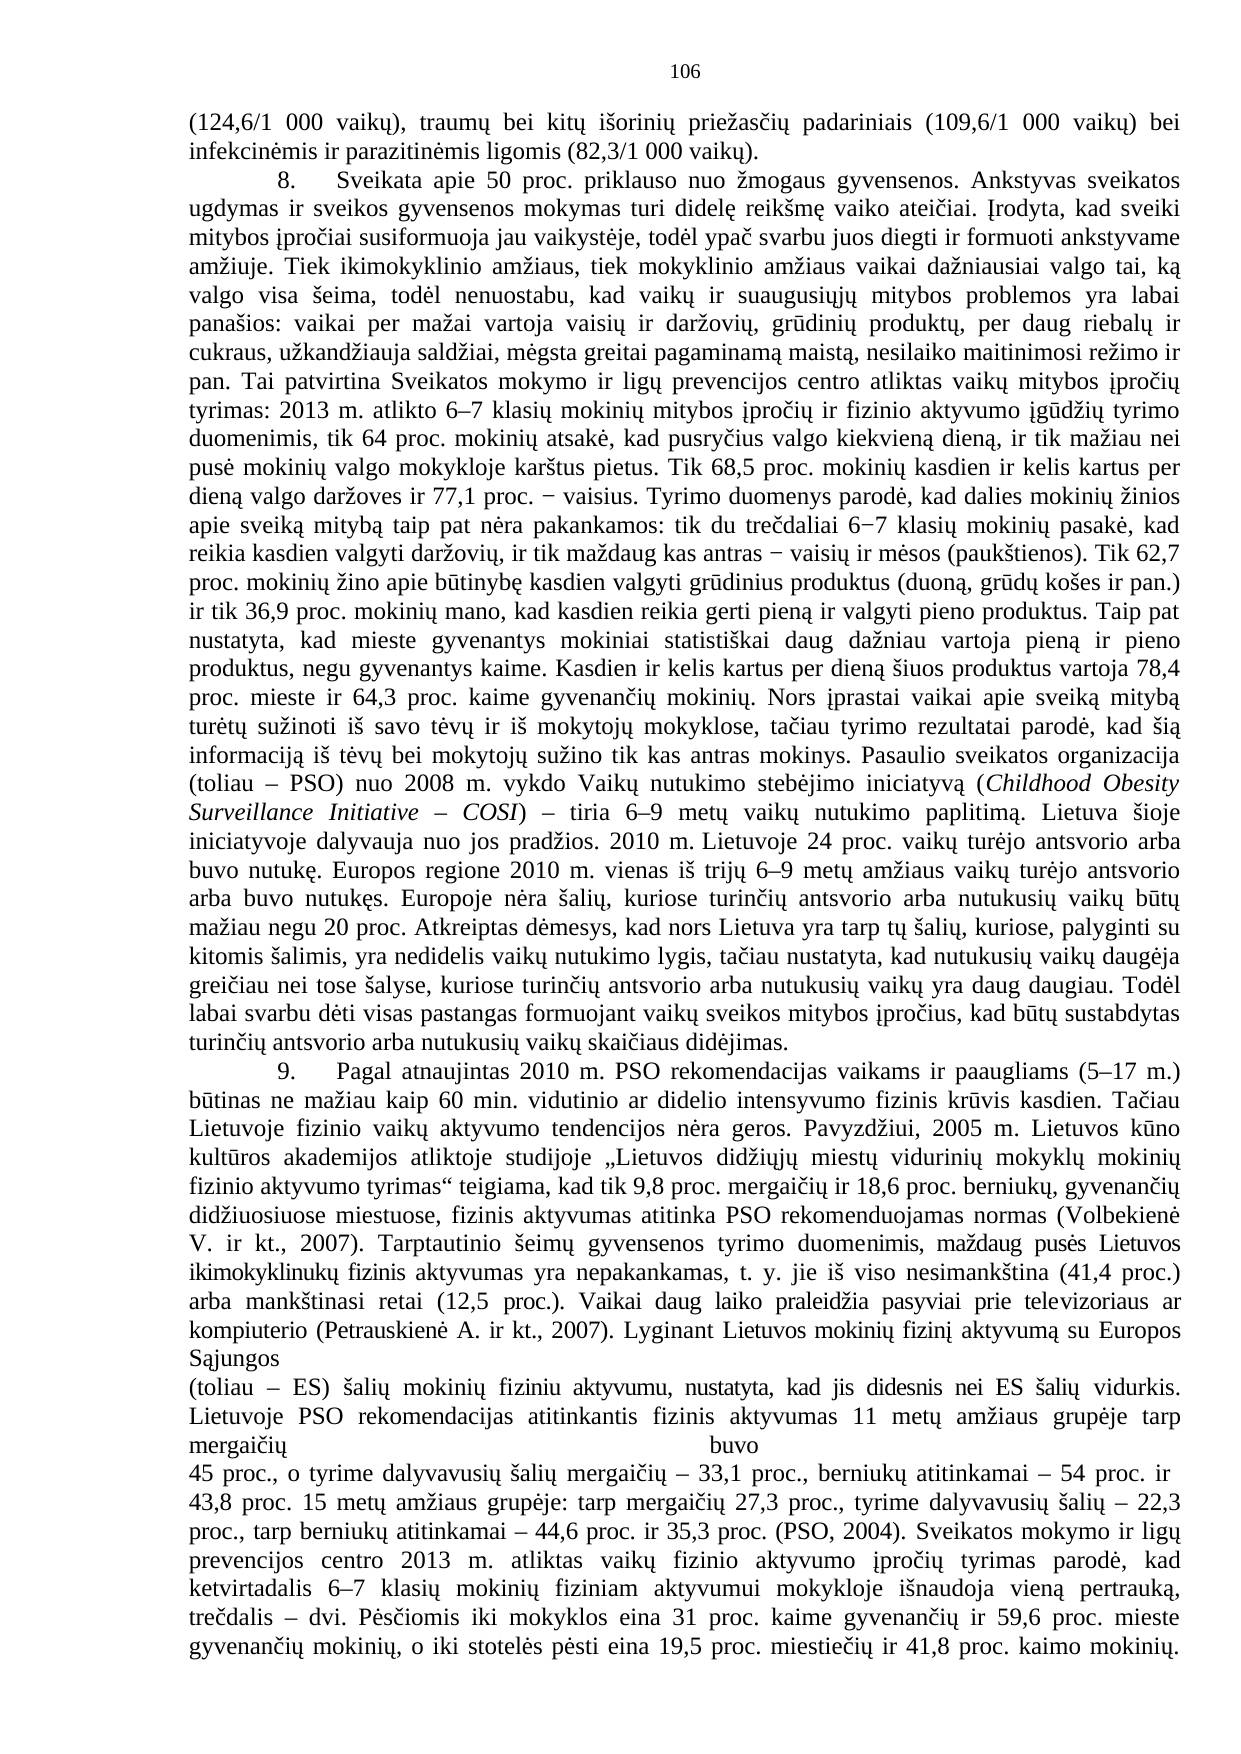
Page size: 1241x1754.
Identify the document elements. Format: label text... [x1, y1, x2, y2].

text 9. Pagal atnaujintas 2010 m. PSO rekomendacijas vaikams ir paaugliams (5–17 m.) būtinas ne mažiau kaip 60 min. vidutinio ar didelio intensyvumo fizinis krūvis kasdien. Tačiau Lietuvoje fizinio vaikų aktyvumo tendencijos nėra geros. Pavyzdžiui, 2005 m. Lietuvos kūno kultūros akademijos atliktoje studijoje „Lietuvos didžiųjų miestų vidurinių mokyklų mokinių fizinio aktyvumo tyrimas“ teigiama, kad tik 9,8 proc. mergaičių ir 18,6 proc. berniukų, gyvenančių didžiuosiuose miestuose, fizinis aktyvumas atitinka PSO rekomenduojamas normas (Volbekienė V. ir kt., 2007). Tarptautinio šeimų gyvensenos tyrimo duomenimis, maždaug pusės Lietuvos ikimokyklinukų fizinis aktyvumas yra nepakankamas, t. y. jie iš viso nesimankština (41,4 proc.) arba mankštinasi retai (12,5 proc.). Vaikai daug laiko praleidžia pasyviai prie televizoriaus ar kompiuterio (Petrauskienė A. ir kt., 2007). Lyginant Lietuvos mokinių fizinį aktyvumą su Europos Sąjungos (toliau – ES) šalių mokinių fiziniu aktyvumu, nustatyta, kad jis didesnis nei ES šalių vidurkis. Lietuvoje PSO rekomendacijas atitinkantis fizinis aktyvumas 11 metų amžiaus grupėje tarp mergaičių buvo 45 proc., o tyrime dalyvavusių šalių mergaičių – 33,1 proc., berniukų atitinkamai – 54 proc. ir 43,8 proc. 15 metų amžiaus grupėje: tarp mergaičių 27,3 proc., tyrime dalyvavusių šalių – 22,3 proc., tarp berniukų atitinkamai – 44,6 proc. ir 35,3 proc. (PSO, 2004). Sveikatos mokymo ir ligų prevencijos centro 2013 m. atliktas vaikų fizinio aktyvumo įpročių tyrimas parodė, kad ketvirtadalis 6–7 klasių mokinių fiziniam aktyvumui mokykloje išnaudoja vieną pertrauką, trečdalis – dvi. Pėsčiomis iki mokyklos eina 31 proc. kaime gyvenančių ir 59,6 proc. mieste gyvenančių mokinių, o iki stotelės pėsti eina 19,5 proc. miestiečių ir 41,8 proc. kaimo mokinių. [188, 1056, 1181, 1660]
text 8. Sveikata apie 50 proc. priklauso nuo žmogaus gyvensenos. Ankstyvas sveikatos ugdymas ir sveikos gyvensenos mokymas turi didelę reikšmę vaiko ateičiai. Įrodyta, kad sveiki mitybos įpročiai susiformuoja jau vaikystėje, todėl ypač svarbu juos diegti ir formuoti ankstyvame amžiuje. Tiek ikimokyklinio amžiaus, tiek mokyklinio amžiaus vaikai dažniausiai valgo tai, ką valgo visa šeima, todėl nenuostabu, kad vaikų ir suaugusiųjų mitybos problemos yra labai panašios: vaikai per mažai vartoja vaisių ir daržovių, grūdinių produktų, per daug riebalų ir cukraus, užkandžiauja saldžiai, mėgsta greitai pagaminamą maistą, nesilaiko maitinimosi režimo ir pan. Tai patvirtina Sveikatos mokymo ir ligų prevencijos centro atliktas vaikų mitybos įpročių tyrimas: 2013 m. atlikto 6–7 klasių mokinių mitybos įpročių ir fizinio aktyvumo įgūdžių tyrimo duomenimis, tik 64 proc. mokinių atsakė, kad pusryčius valgo kiekvieną dieną, ir tik mažiau nei pusė mokinių valgo mokykloje karštus pietus. Tik 68,5 proc. mokinių kasdien ir kelis kartus per dieną valgo daržoves ir 77,1 proc. − vaisius. Tyrimo duomenys parodė, kad dalies mokinių žinios apie sveiką mitybą taip pat nėra pakankamos: tik du trečdaliai 6−7 klasių mokinių pasakė, kad reikia kasdien valgyti daržovių, ir tik maždaug kas antras − vaisių ir mėsos (paukštienos). Tik 62,7 proc. mokinių žino apie būtinybę kasdien valgyti grūdinius produktus (duoną, grūdų košes ir pan.) ir tik 36,9 proc. mokinių mano, kad kasdien reikia gerti pieną ir valgyti pieno produktus. Taip pat nustatyta, kad mieste gyvenantys mokiniai statistiškai daug dažniau vartoja pieną ir pieno produktus, negu gyvenantys kaime. Kasdien ir kelis kartus per dieną šiuos produktus vartoja 78,4 proc. mieste ir 64,3 proc. kaime gyvenančių mokinių. Nors įprastai vaikai apie sveiką mitybą turėtų sužinoti iš savo tėvų ir iš mokytojų mokyklose, tačiau tyrimo rezultatai parodė, kad šią informaciją iš tėvų bei mokytojų sužino tik kas antras mokinys. Pasaulio sveikatos organizacija (toliau – PSO) nuo 2008 m. vykdo Vaikų nutukimo stebėjimo iniciatyvą (Childhood Obesity Surveillance Initiative – COSI) – tiria 6–9 metų vaikų nutukimo paplitimą. Lietuva šioje iniciatyvoje dalyvauja nuo jos pradžios. 2010 m. Lietuvoje 24 proc. vaikų turėjo antsvorio arba buvo nutukę. Europos regione 2010 m. vienas iš trijų 6–9 metų amžiaus vaikų turėjo antsvorio arba buvo nutukęs. Europoje nėra šalių, kuriose turinčių antsvorio arba nutukusių vaikų būtų mažiau negu 20 proc. Atkreiptas dėmesys, kad nors Lietuva yra tarp tų šalių, kuriose, palyginti su kitomis šalimis, yra nedidelis vaikų nutukimo lygis, tačiau nustatyta, kad nutukusių vaikų daugėja greičiau nei tose šalyse, kuriose turinčių antsvorio arba nutukusių vaikų yra daug daugiau. Todėl labai svarbu dėti visas pastangas formuojant vaikų sveikos mitybos įpročius, kad būtų sustabdytas turinčių antsvorio arba nutukusių vaikų skaičiaus didėjimas. [188, 165, 1181, 1056]
text (124,6/1 000 vaikų), traumų bei kitų išorinių priežasčių padariniais (109,6/1 000 vaikų) bei infekcinėmis ir parazitinėmis ligomis (82,3/1 000 vaikų). [188, 107, 1181, 165]
